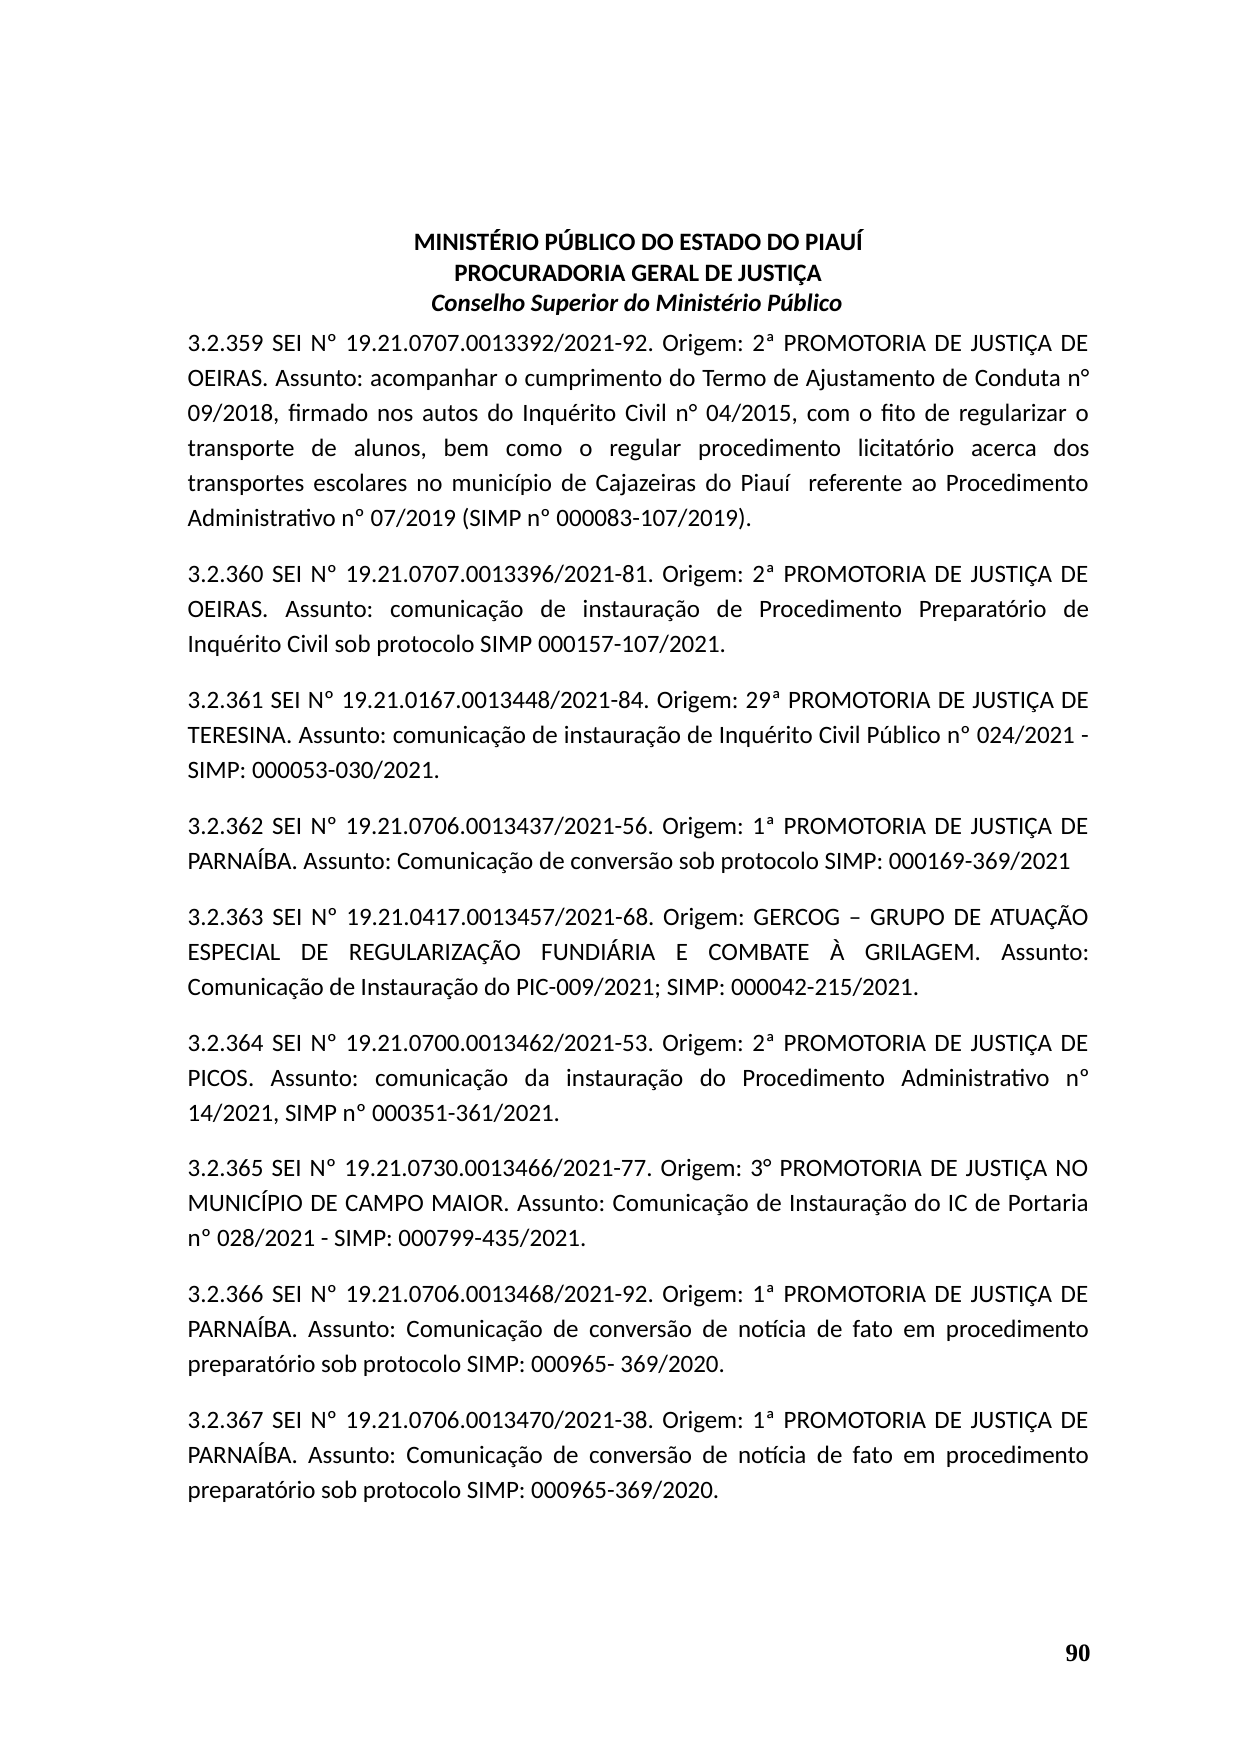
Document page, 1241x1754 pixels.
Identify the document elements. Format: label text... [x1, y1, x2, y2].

text 3.2.364 SEI Nº 19.21.0700.0013462/2021-53. Origem: 2ª PROMOTORIA DE JUSTIÇA DE PICOS. Assunto: comunicação da instauração do Procedimento Administrativo nº 14/2021, SIMP nº 000351-361/2021. [187, 1027, 1090, 1127]
text 3.2.367 SEI Nº 19.21.0706.0013470/2021-38. Origem: 1ª PROMOTORIA DE JUSTIÇA DE PARNAÍBA. Assunto: Comunicação de conversão de notícia de fato em procedimento preparatório sob protocolo SIMP: 000965-369/2020. [187, 1404, 1090, 1505]
text 3.2.360 SEI Nº 19.21.0707.0013396/2021-81. Origem: 2ª PROMOTORIA DE JUSTIÇA DE OEIRAS. Assunto: comunicação de instauração de Procedimento Preparatório de Inquérito Civil sob protocolo SIMP 000157-107/2021. [187, 558, 1090, 659]
text 3.2.361 SEI Nº 19.21.0167.0013448/2021-84. Origem: 29ª PROMOTORIA DE JUSTIÇA DE TERESINA. Assunto: comunicação de instauração de Inquérito Civil Público nº 024/2021 - SIMP: 000053-030/2021. [187, 684, 1090, 785]
text 3.2.363 SEI Nº 19.21.0417.0013457/2021-68. Origem: GERCOG – GRUPO DE ATUAÇÃO ESPECIAL DE REGULARIZAÇÃO FUNDIÁRIA E COMBATE À GRILAGEM. Assunto: Comunicação de Instauração do PIC-009/2021; SIMP: 000042-215/2021. [187, 901, 1090, 1001]
text 3.2.362 SEI Nº 19.21.0706.0013437/2021-56. Origem: 1ª PROMOTORIA DE JUSTIÇA DE PARNAÍBA. Assunto: Comunicação de conversão sob protocolo SIMP: 000169-369/2021 [187, 810, 1090, 876]
text 3.2.359 SEI Nº 19.21.0707.0013392/2021-92. Origem: 2ª PROMOTORIA DE JUSTIÇA DE OEIRAS. Assunto: acompanhar o cumprimento do Termo de Ajustamento de Conduta n° 09/2018, firmado nos autos do Inquérito Civil n° 04/2015, com o fito de regularizar o transporte de alunos, bem como o regular procedimento licitatório acerca dos transportes escolares no município de Cajazeiras do Piauí referente ao Procedimento Administrativo nº 07/2019 (SIMP nº 000083-107/2019). [187, 327, 1090, 533]
text 3.2.366 SEI Nº 19.21.0706.0013468/2021-92. Origem: 1ª PROMOTORIA DE JUSTIÇA DE PARNAÍBA. Assunto: Comunicação de conversão de notícia de fato em procedimento preparatório sob protocolo SIMP: 000965- 369/2020. [187, 1278, 1090, 1379]
text 3.2.365 SEI Nº 19.21.0730.0013466/2021-77. Origem: 3° PROMOTORIA DE JUSTIÇA NO MUNICÍPIO DE CAMPO MAIOR. Assunto: Comunicação de Instauração do IC de Portaria nº 028/2021 - SIMP: 000799-435/2021. [187, 1152, 1090, 1253]
